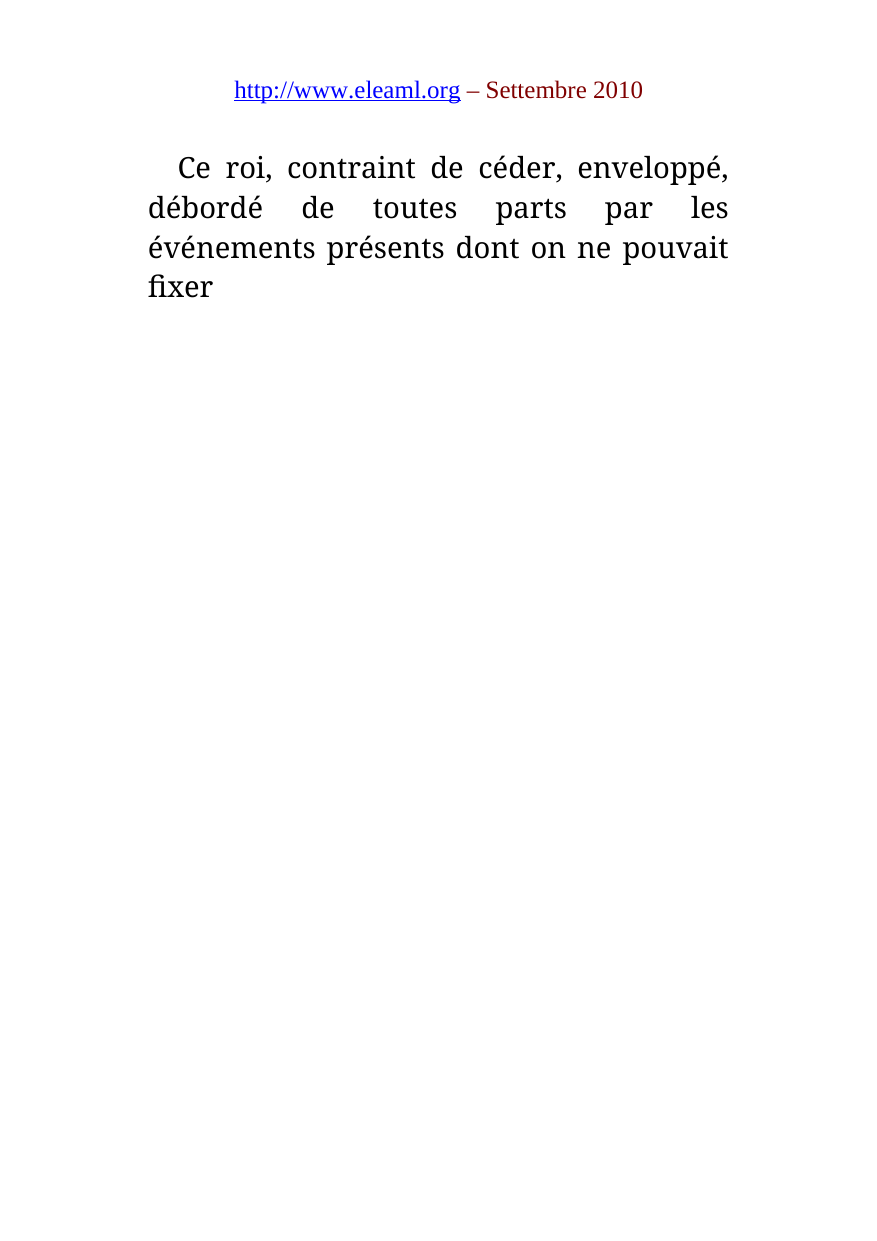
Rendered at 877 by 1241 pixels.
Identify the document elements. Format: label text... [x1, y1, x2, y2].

text Ce roi, contraint de céder, enveloppé, débordé de toutes parts par les événements présents dont on ne pouvait fixer [148, 148, 729, 306]
